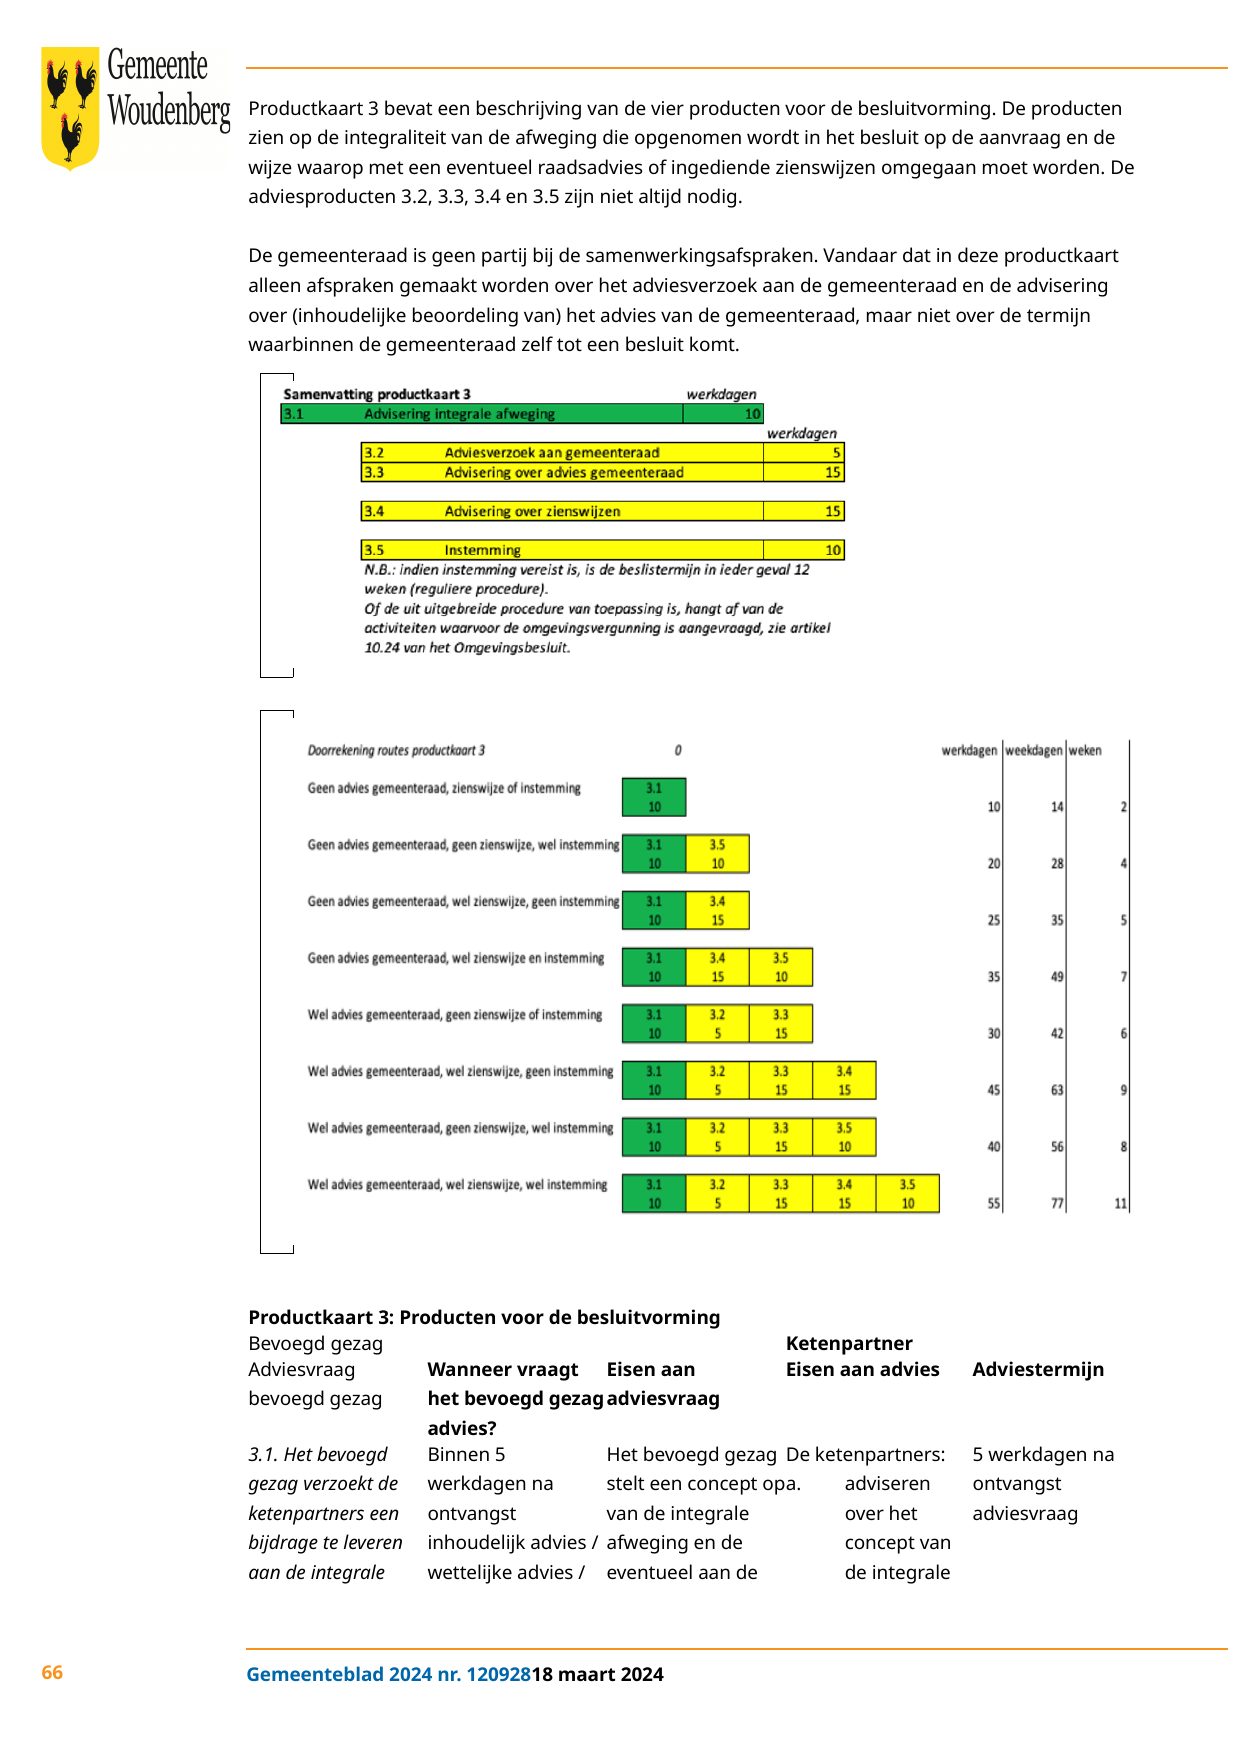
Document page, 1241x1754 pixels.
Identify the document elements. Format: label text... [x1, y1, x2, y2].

table_cell 3.1. Het bevoegd gezag verzoekt de ketenpartners een bijdrage te leveren aan de integrale [248, 1441, 427, 1585]
text De gemeenteraad is geen partij bij de samenwerkingsafspraken. Vandaar dat in deze productkaart alleen afspraken gemaakt worden over het adviesverzoek aan de gemeenteraad en de advisering over (inhoudelijke beoordeling van) het advies van de gemeenteraad, maar niet over de termijn waarbinnen de gemeenteraad zelf tot een besluit komt. [248, 243, 1152, 357]
table_cell Wanneer vraagt het bevoegd gezag advies? [427, 1356, 606, 1441]
text Productkaart 3 bevat een beschrijving van de vier producten voor de besluitvorming. De producten zien op de integraliteit van de afweging die opgenomen wordt in het besluit op de aanvraag en de wijze waarop met een eventueel raadsadvies of ingediende zienswijzen omgegaan moet worden. De adviesproducten 3.2, 3.3, 3.4 en 3.5 zijn niet altijd nodig. [248, 95, 1152, 209]
table_cell Het bevoegd gezag stelt een concept op van de integrale afweging en de eventueel aan de [606, 1441, 786, 1585]
table_cell Eisen aan advies [786, 1356, 972, 1441]
picture [268, 381, 860, 668]
table_header Productkaart 3: Producten voor de besluitvorming [248, 1305, 1152, 1330]
table_cell Binnen 5 werkdagen na ontvangst inhoudelijk advies / wettelijke advies / [427, 1441, 606, 1585]
table_cell Bevoegd gezag [248, 1330, 786, 1356]
table_cell De ketenpartners: adviseren over het concept van de integrale [786, 1441, 972, 1585]
picture [268, 718, 1155, 1245]
picture [41, 47, 231, 172]
table_cell Adviesvraag bevoegd gezag [248, 1356, 427, 1441]
table_cell Adviestermijn [973, 1356, 1152, 1441]
table_cell Eisen aan adviesvraag [606, 1356, 786, 1441]
table_cell Ketenpartner [786, 1330, 1152, 1356]
table_cell 5 werkdagen na ontvangst adviesvraag [973, 1441, 1152, 1585]
